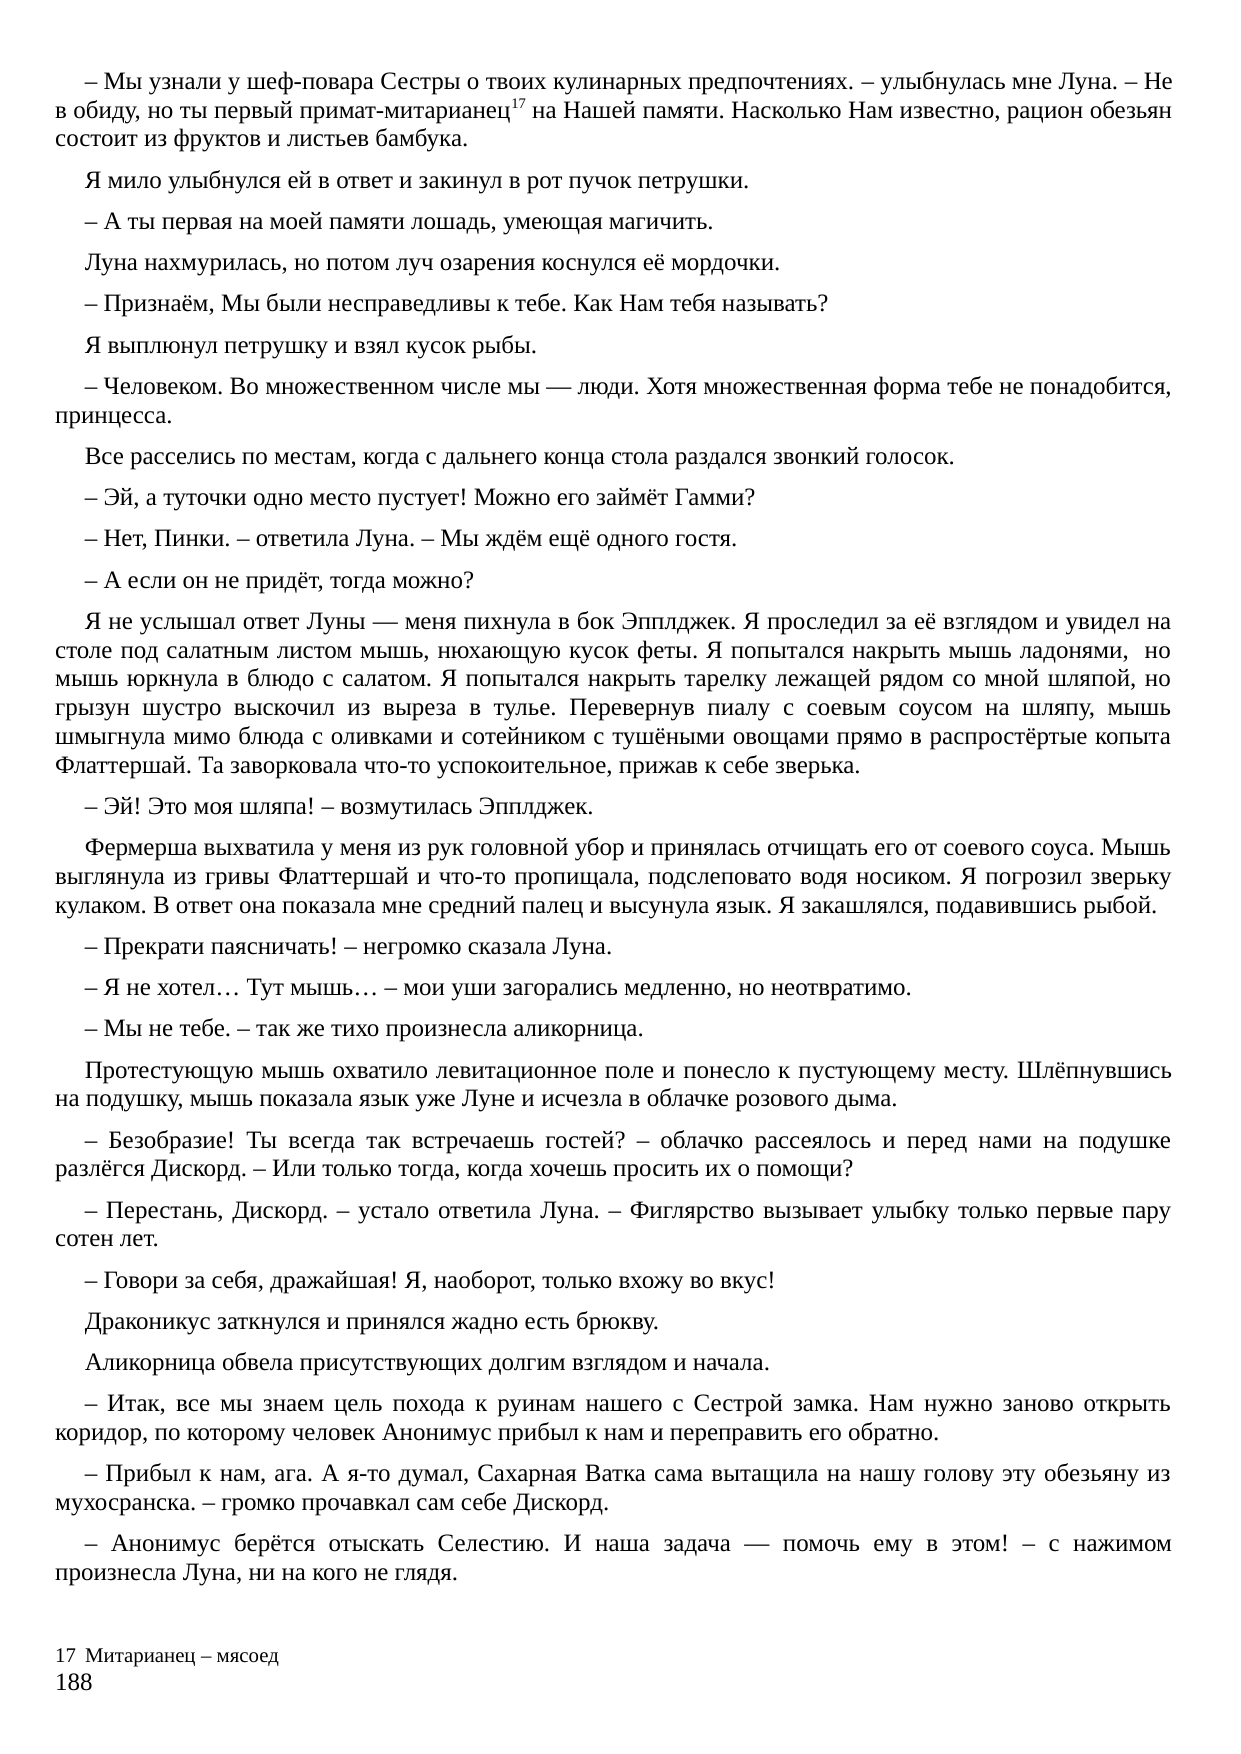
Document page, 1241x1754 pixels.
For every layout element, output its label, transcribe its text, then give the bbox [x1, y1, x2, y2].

text Я не услышал ответ Луны — меня пихнула в бок Эпплджек. Я проследил за её взглядом и увидел на столе под салатным листом мышь, нюхающую кусок феты. Я попытался накрыть мышь ладонями, но мышь юркнула в блюдо с салатом. Я попытался накрыть тарелку лежащей рядом со мной шляпой, но грызун шустро выскочил из выреза в тулье. Перевернув пиалу с соевым соусом на шляпу, мышь шмыгнула мимо блюда с оливками и сотейником с тушёными овощами прямо в распростёртые копыта Флаттершай. Та заворковала что-то успокоительное, прижав к себе зверька. [55, 606, 1173, 778]
text – Мы не тебе. – так же тихо произнесла аликорница. [55, 1013, 1173, 1042]
text – Говори за себя, дражайшая! Я, наоборот, только вхожу во вкус! [55, 1265, 1173, 1293]
text – Прекрати паясничать! – негромко сказала Луна. [55, 931, 1173, 960]
text – Эй! Это моя шляпа! – возмутилась Эпплджек. [55, 791, 1173, 820]
text – Итак, все мы знаем цель похода к руинам нашего с Сестрой замка. Нам нужно заново открыть коридор, по которому человек Анонимус прибыл к нам и переправить его обратно. [55, 1388, 1173, 1446]
text – Перестань, Дискорд. – устало ответила Луна. – Фиглярство вызывает улыбку только первые пару сотен лет. [55, 1195, 1173, 1252]
text – Признаём, Мы были несправедливы к тебе. Как Нам тебя называть? [55, 288, 1173, 317]
text Я мило улыбнулся ей в ответ и закинул в рот пучок петрушки. [55, 165, 1173, 193]
text – Прибыл к нам, ага. А я-то думал, Сахарная Ватка сама вытащила на нашу голову эту обезьяну из мухосранска. – громко прочавкал сам себе Дискорд. [55, 1458, 1173, 1516]
text Протестующую мышь охватило левитационное поле и понесло к пустующему месту. Шлёпнувшись на подушку, мышь показала язык уже Луне и исчезла в облачке розового дыма. [55, 1055, 1173, 1112]
text – Анонимус берётся отыскать Селестию. И наша задача — помочь ему в этом! – с нажимом произнесла Луна, ни на кого не глядя. [55, 1528, 1173, 1586]
text Фермерша выхватила у меня из рук головной убор и принялась отчищать его от соевого соуса. Мышь выглянула из гривы Флаттершай и что-то пропищала, подслеповато водя носиком. Я погрозил зверьку кулаком. В ответ она показала мне средний палец и высунула язык. Я закашлялся, подавившись рыбой. [55, 832, 1173, 918]
text – Человеком. Во множественном числе мы — люди. Хотя множественная форма тебе не понадобится, принцесса. [55, 371, 1173, 428]
text Луна нахмурилась, но потом луч озарения коснулся её мордочки. [55, 247, 1173, 276]
text Все расселись по местам, когда с дальнего конца стола раздался звонкий голосок. [55, 441, 1173, 470]
text Аликорница обвела присутствующих долгим взглядом и начала. [55, 1347, 1173, 1376]
text – Нет, Пинки. – ответила Луна. – Мы ждём ещё одного гостя. [55, 523, 1173, 552]
text – Я не хотел… Тут мышь… – мои уши загорались медленно, но неотвратимо. [55, 972, 1173, 1001]
text – Эй, а туточки одно место пустует! Можно его займёт Гамми? [55, 482, 1173, 511]
text Митарианец – мясоед [55, 1642, 1173, 1667]
text – А если он не придёт, тогда можно? [55, 565, 1173, 593]
text Драконикус заткнулся и принялся жадно есть брюкву. [55, 1306, 1173, 1335]
text – Безобразие! Ты всегда так встречаешь гостей? – облачко рассеялось и перед нами на подушке разлёгся Дискорд. – Или только тогда, когда хочешь просить их о помощи? [55, 1125, 1173, 1182]
text – А ты первая на моей памяти лошадь, умеющая магичить. [55, 206, 1173, 235]
text – Мы узнали у шеф-повара Сестры о твоих кулинарных предпочтениях. – улыбнулась мне Луна. – Не в обиду, но ты первый примат-митарианец на Нашей памяти. Насколько Нам известно, рацион обезьян состоит из фруктов и листьев бамбука. [55, 66, 1173, 152]
text Я выплюнул петрушку и взял кусок рыбы. [55, 330, 1173, 358]
